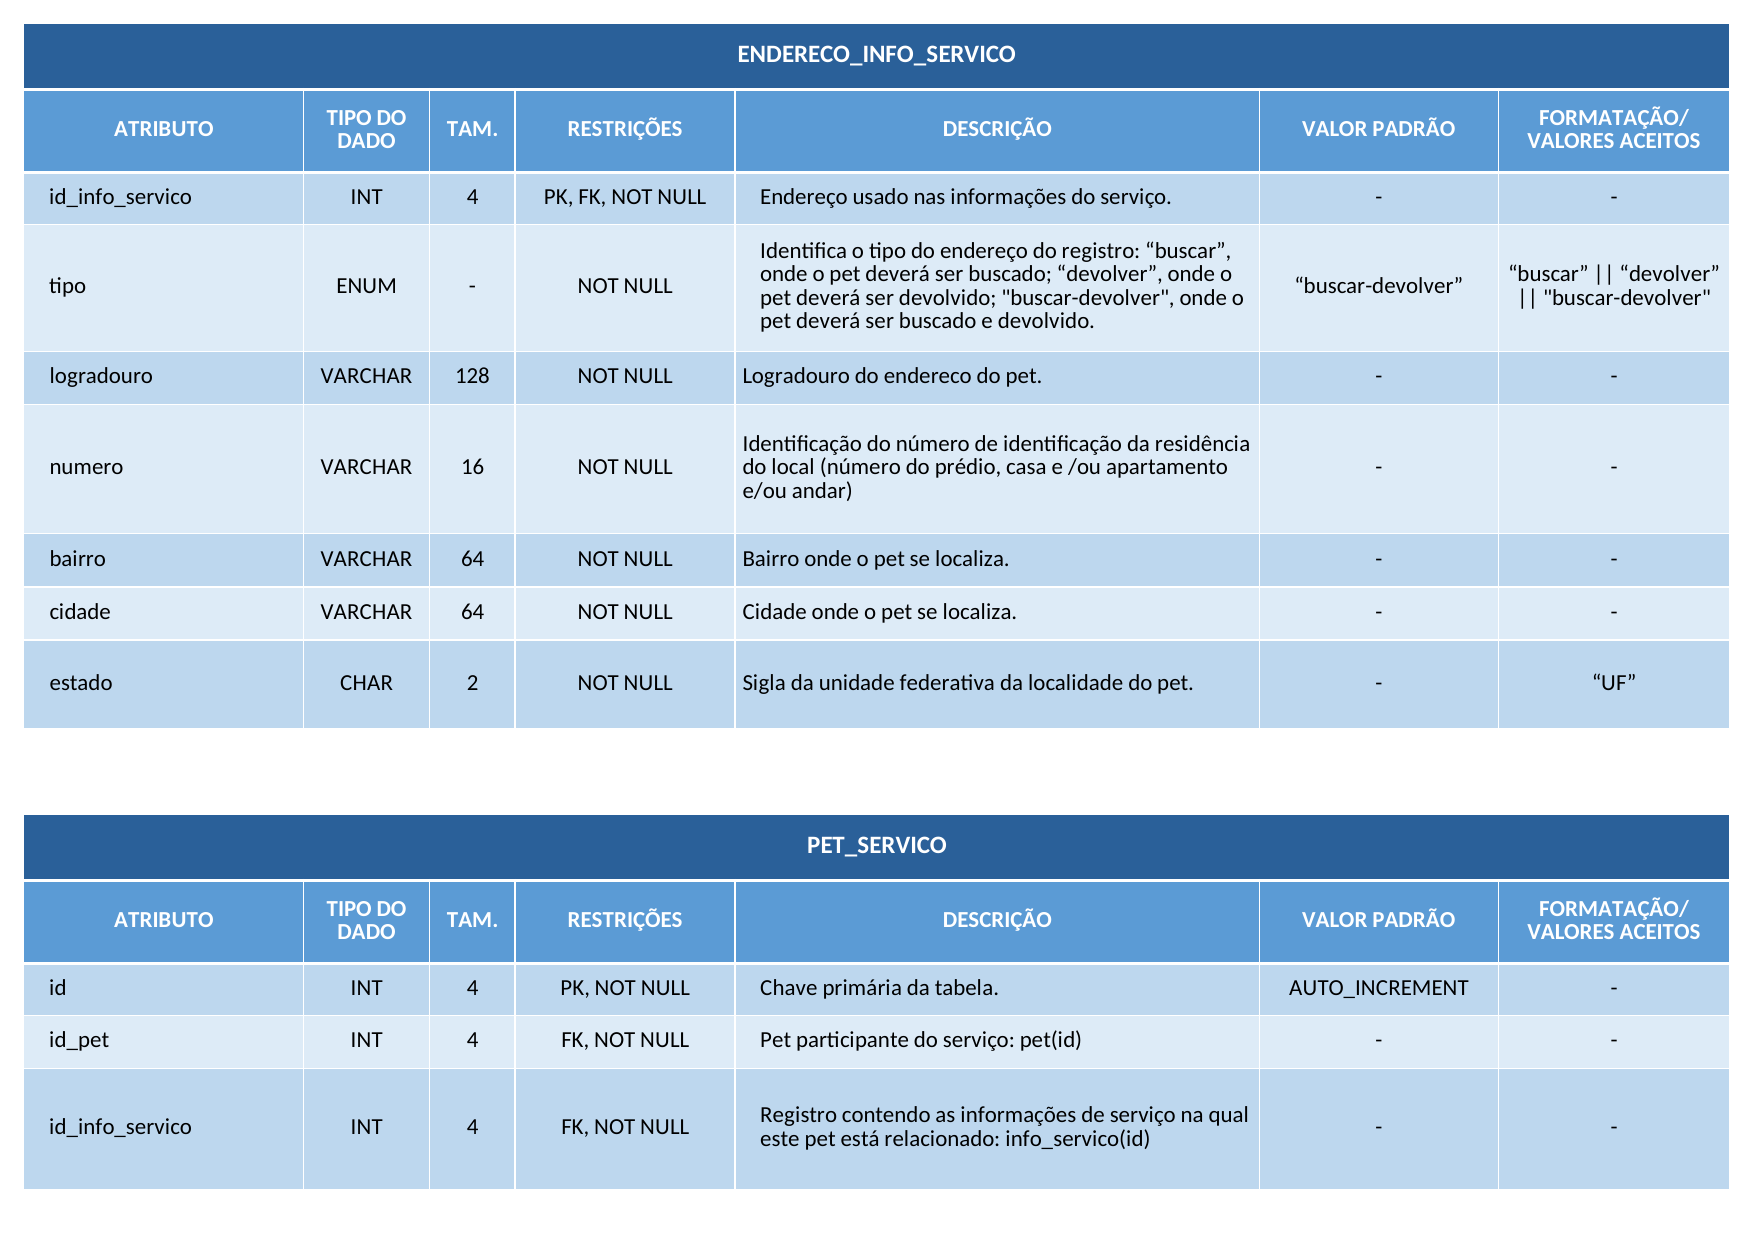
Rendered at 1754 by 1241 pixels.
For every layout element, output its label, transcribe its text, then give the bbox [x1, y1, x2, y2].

table_cell VALOR PADRÃO [1260, 882, 1498, 962]
table_cell 4 [430, 174, 514, 224]
table_cell - [1260, 588, 1498, 639]
table_cell Bairro onde o pet se localiza. [736, 534, 1259, 586]
table_cell NOT NULL [516, 352, 734, 404]
table_cell - [1499, 534, 1729, 586]
table_cell Sigla da unidade federativa da localidade do pet. [736, 641, 1259, 728]
table_cell - [430, 225, 514, 351]
table_cell FORMATAÇÃO/VALORES ACEITOS [1499, 91, 1729, 171]
table_cell NOT NULL [516, 641, 734, 728]
table_cell NOT NULL [516, 225, 734, 351]
table_header ENDERECO_INFO_SERVICO [24, 24, 1729, 88]
table_cell FORMATAÇÃO/VALORES ACEITOS [1499, 882, 1729, 962]
table_cell “buscar” || “devolver” || "buscar-devolver" [1499, 225, 1729, 351]
table_cell AUTO_INCREMENT [1260, 965, 1498, 1015]
table_cell 2 [430, 641, 514, 728]
table_cell 64 [430, 534, 514, 586]
table_cell TIPO DO DADO [304, 882, 429, 962]
table_cell Endereço usado nas informações do serviço. [736, 174, 1259, 224]
table_cell PK, NOT NULL [516, 965, 734, 1015]
table_cell INT [304, 1069, 429, 1189]
table_cell TAM. [430, 882, 514, 962]
table_cell DESCRIÇÃO [736, 91, 1259, 171]
table_cell ATRIBUTO [24, 882, 303, 962]
table_cell ENUM [304, 225, 429, 351]
table_cell id_info_servico [24, 1069, 303, 1189]
table_cell INT [304, 1016, 429, 1068]
table_cell CHAR [304, 641, 429, 728]
table_cell INT [304, 965, 429, 1015]
table_cell 128 [430, 352, 514, 404]
table_cell FK, NOT NULL [516, 1069, 734, 1189]
table_cell VARCHAR [304, 534, 429, 586]
table_cell TIPO DO DADO [304, 91, 429, 171]
table_cell 16 [430, 405, 514, 533]
table_cell Identifica o tipo do endereço do registro: “buscar”, onde o pet deverá ser buscado; “devolver”, onde o pet deverá ser devolvido; "buscar-devolver", onde o pet deverá ser buscado e devolvido. [736, 225, 1259, 351]
table_cell - [1260, 641, 1498, 728]
table_cell Cidade onde o pet se localiza. [736, 588, 1259, 639]
table_cell - [1260, 534, 1498, 586]
table_cell PK, FK, NOT NULL [516, 174, 734, 224]
table_cell “buscar-devolver” [1260, 225, 1498, 351]
table_cell 64 [430, 588, 514, 639]
table_cell numero [24, 405, 303, 533]
table_cell id [24, 965, 303, 1015]
table_cell INT [304, 174, 429, 224]
table_cell TAM. [430, 91, 514, 171]
table_cell Identificação do número de identificação da residência do local (número do prédio, casa e /ou apartamento e/ou andar) [736, 405, 1259, 533]
table_cell id_info_servico [24, 174, 303, 224]
table_cell ATRIBUTO [24, 91, 303, 171]
table_cell VARCHAR [304, 352, 429, 404]
table_cell id_pet [24, 1016, 303, 1068]
table_cell NOT NULL [516, 534, 734, 586]
table_cell NOT NULL [516, 588, 734, 639]
table_cell tipo [24, 225, 303, 351]
table_cell - [1499, 1069, 1729, 1189]
table_cell - [1260, 1069, 1498, 1189]
table_cell DESCRIÇÃO [736, 882, 1259, 962]
table_cell RESTRIÇÕES [516, 882, 734, 962]
table_cell - [1499, 405, 1729, 533]
table_cell bairro [24, 534, 303, 586]
table_cell - [1260, 1016, 1498, 1068]
table_cell RESTRIÇÕES [516, 91, 734, 171]
table_cell 4 [430, 1069, 514, 1189]
table_cell Pet participante do serviço: pet(id) [736, 1016, 1259, 1068]
table_cell - [1260, 352, 1498, 404]
table_cell - [1499, 174, 1729, 224]
table_cell Chave primária da tabela. [736, 965, 1259, 1015]
table_cell - [1499, 965, 1729, 1015]
table_cell - [1260, 405, 1498, 533]
table_cell - [1499, 588, 1729, 639]
table_cell estado [24, 641, 303, 728]
table_cell VARCHAR [304, 588, 429, 639]
table_cell FK, NOT NULL [516, 1016, 734, 1068]
table_cell cidade [24, 588, 303, 639]
table_header PET_SERVICO [24, 815, 1729, 879]
table_cell VALOR PADRÃO [1260, 91, 1498, 171]
table_cell - [1499, 352, 1729, 404]
table_cell - [1260, 174, 1498, 224]
table_cell VARCHAR [304, 405, 429, 533]
table_cell Logradouro do endereco do pet. [736, 352, 1259, 404]
table_cell NOT NULL [516, 405, 734, 533]
table_cell 4 [430, 1016, 514, 1068]
table_cell - [1499, 1016, 1729, 1068]
table_cell “UF” [1499, 641, 1729, 728]
table_cell 4 [430, 965, 514, 1015]
table_cell logradouro [24, 352, 303, 404]
table_cell Registro contendo as informações de serviço na qual este pet está relacionado: info_servico(id) [736, 1069, 1259, 1189]
